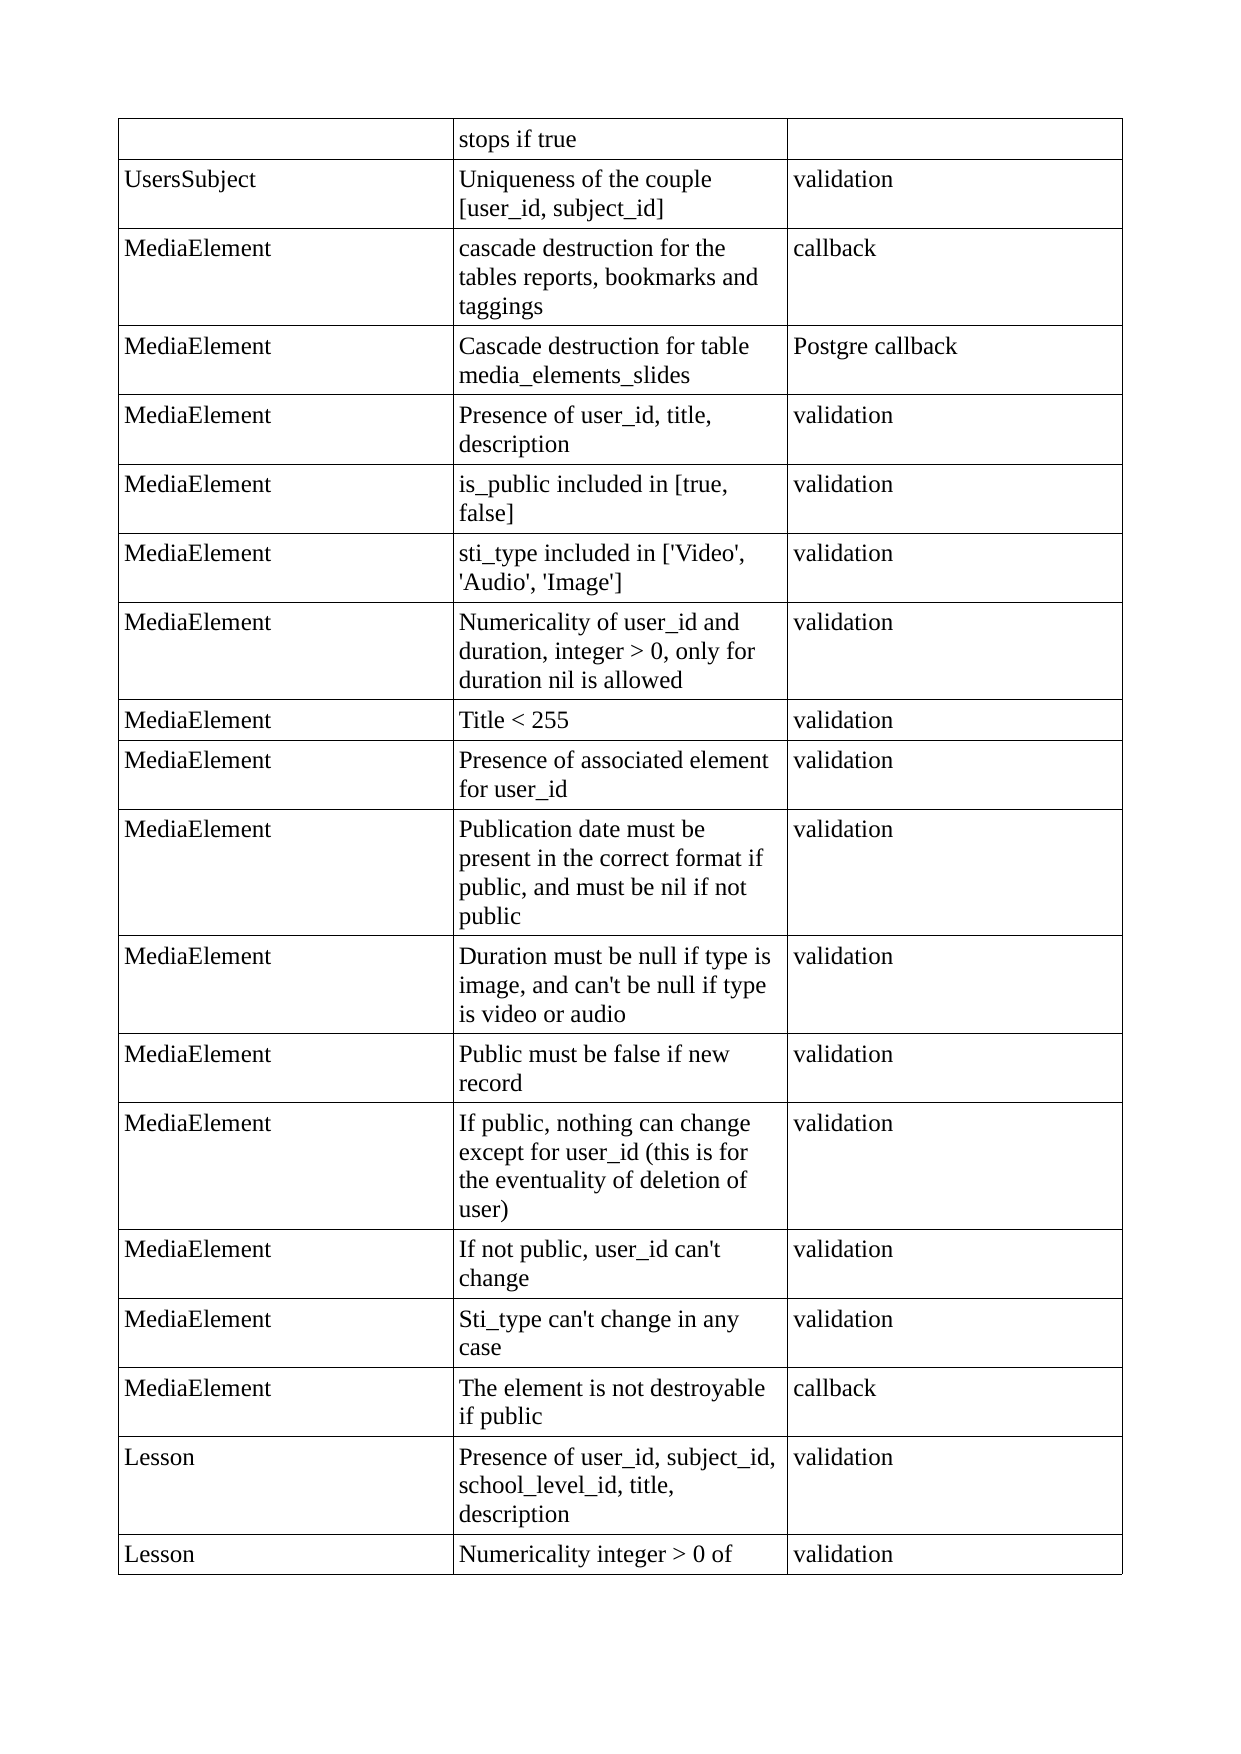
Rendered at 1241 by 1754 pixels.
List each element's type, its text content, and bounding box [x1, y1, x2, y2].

table_cell MediaElement [119, 810, 453, 935]
table_cell Postgre callback [788, 326, 1122, 394]
table_cell validation [788, 1230, 1122, 1298]
table_cell If not public, user_id can't change [454, 1230, 787, 1298]
table_cell validation [788, 1437, 1122, 1534]
table_cell MediaElement [119, 603, 453, 699]
table_cell The element is not destroyable if public [454, 1368, 787, 1436]
table_cell validation [788, 160, 1122, 227]
table_cell Lesson [119, 1535, 453, 1574]
table_cell validation [788, 1034, 1122, 1102]
table_cell is_public included in [true, false] [454, 465, 787, 532]
table_cell Lesson [119, 1437, 453, 1534]
table_cell MediaElement [119, 936, 453, 1033]
table_cell MediaElement [119, 1368, 453, 1436]
table_cell [788, 119, 1122, 158]
table_cell MediaElement [119, 741, 453, 809]
table_cell validation [788, 395, 1122, 463]
table_cell cascade destruction for the tables reports, bookmarks and taggings [454, 229, 787, 325]
table_cell Publication date must be present in the correct format if public, and must be nil if not public [454, 810, 787, 935]
table_cell MediaElement [119, 465, 453, 532]
table_cell stops if true [454, 119, 787, 158]
table_cell Cascade destruction for table media_elements_slides [454, 326, 787, 394]
table_cell callback [788, 1368, 1122, 1436]
table_cell MediaElement [119, 1034, 453, 1102]
table_cell Presence of user_id, title, description [454, 395, 787, 463]
table_cell validation [788, 1535, 1122, 1574]
table_cell MediaElement [119, 700, 453, 740]
table_cell validation [788, 936, 1122, 1033]
table_cell sti_type included in ['Video', 'Audio', 'Image'] [454, 534, 787, 602]
table_cell validation [788, 603, 1122, 699]
table_cell Duration must be null if type is image, and can't be null if type is video or audio [454, 936, 787, 1033]
table_cell MediaElement [119, 1103, 453, 1229]
table_cell Presence of user_id, subject_id, school_level_id, title, description [454, 1437, 787, 1534]
table_cell Uniqueness of the couple [user_id, subject_id] [454, 160, 787, 227]
table_cell Title < 255 [454, 700, 787, 740]
table_cell Sti_type can't change in any case [454, 1299, 787, 1367]
table_cell validation [788, 534, 1122, 602]
table_cell callback [788, 229, 1122, 325]
table_cell Presence of associated element for user_id [454, 741, 787, 809]
table_cell validation [788, 1103, 1122, 1229]
table_cell UsersSubject [119, 160, 453, 227]
table_cell validation [788, 1299, 1122, 1367]
table_cell Numericality of user_id and duration, integer > 0, only for duration nil is allowed [454, 603, 787, 699]
table_cell MediaElement [119, 1230, 453, 1298]
table_cell Numericality integer > 0 of [454, 1535, 787, 1574]
table_cell MediaElement [119, 1299, 453, 1367]
table_cell validation [788, 741, 1122, 809]
table_cell If public, nothing can change except for user_id (this is for the eventuality of deletion of user) [454, 1103, 787, 1229]
table_cell MediaElement [119, 534, 453, 602]
table_cell MediaElement [119, 326, 453, 394]
table_cell MediaElement [119, 229, 453, 325]
table_cell Public must be false if new record [454, 1034, 787, 1102]
table_cell validation [788, 465, 1122, 532]
table_cell validation [788, 810, 1122, 935]
table_cell validation [788, 700, 1122, 740]
table_cell [119, 119, 453, 158]
table_cell MediaElement [119, 395, 453, 463]
